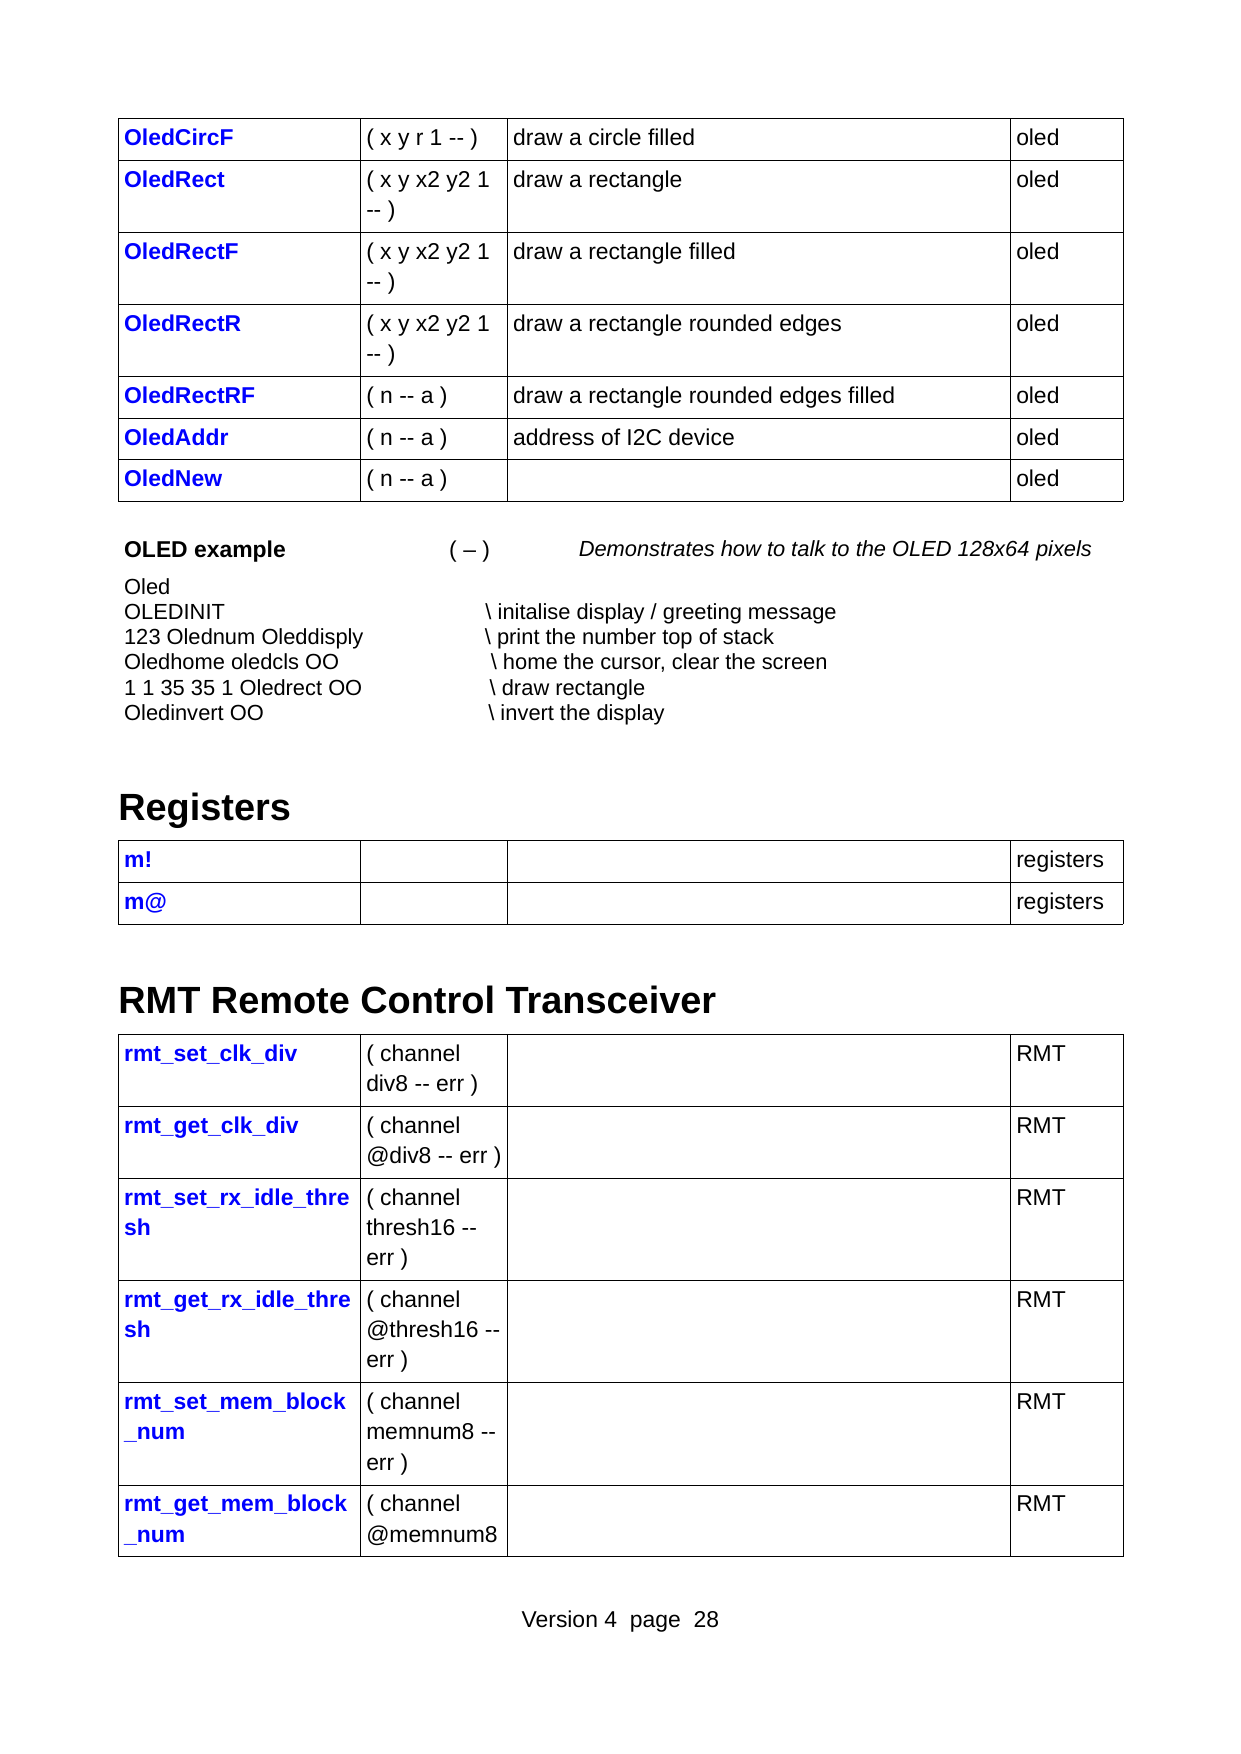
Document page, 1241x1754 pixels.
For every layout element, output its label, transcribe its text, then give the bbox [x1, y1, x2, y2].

table_cell OledRect [119, 161, 360, 232]
table_header ( – ) [437, 530, 573, 568]
table_cell OledRectR [119, 305, 360, 376]
table_header [508, 1035, 1010, 1106]
table_cell ( x y x2 y2 1 -- ) [361, 305, 507, 376]
table_cell m@ [119, 883, 360, 924]
table_header Demonstrates how to talk to the OLED 128x64 pixels [573, 530, 1123, 568]
table_cell registers [1011, 883, 1123, 924]
table_cell address of I2C device [508, 419, 1010, 459]
table_cell ( channel @thresh16 -- err ) [361, 1281, 507, 1382]
table_cell RMT [1011, 1281, 1123, 1382]
table_header [508, 841, 1010, 882]
table_cell RMT [1011, 1383, 1123, 1484]
table_header ( channel div8 -- err ) [361, 1035, 507, 1106]
table_cell OledRectF [119, 233, 360, 304]
table_header RMT [1011, 1035, 1123, 1106]
table_cell OledRectRF [119, 377, 360, 418]
table_header rmt_set_clk_div [119, 1035, 360, 1106]
table_cell oled [1011, 419, 1123, 459]
table_cell ( n -- a ) [361, 377, 507, 418]
table_cell OledAddr [119, 419, 360, 459]
table_cell draw a rectangle [508, 161, 1010, 232]
table_cell rmt_get_mem_block_num [119, 1486, 360, 1556]
table_cell Oled OLEDINIT \ initalise display / greeting message 123 Olednum Oleddisply \ print the number top of stack Oledhome oledcls OO \ home the cursor, clear the screen 1 1 35 35 1 Oledrect OO \ draw rectangle Oledinvert OO \ invert the display [118, 568, 1123, 731]
table_cell rmt_set_rx_idle_thresh [119, 1179, 360, 1280]
table_cell draw a rectangle filled [508, 233, 1010, 304]
table_cell ( x y r 1 -- ) [361, 119, 507, 160]
table_header [361, 841, 507, 882]
table_cell OledCircF [119, 119, 360, 160]
table_header m! [119, 841, 360, 882]
table_cell [508, 1107, 1010, 1178]
table_cell ( n -- a ) [361, 460, 507, 501]
table_cell [508, 1486, 1010, 1556]
table_header registers [1011, 841, 1123, 882]
table_cell OledNew [119, 460, 360, 501]
table_cell [508, 460, 1010, 501]
table_cell oled [1011, 161, 1123, 232]
subtitle RMT Remote Control Transceiver [118, 978, 1122, 1021]
table_cell oled [1011, 305, 1123, 376]
table_cell oled [1011, 119, 1123, 160]
table_cell ( x y x2 y2 1 -- ) [361, 161, 507, 232]
table_cell rmt_set_mem_block_num [119, 1383, 360, 1484]
table_cell ( channel thresh16 -- err ) [361, 1179, 507, 1280]
table_cell oled [1011, 377, 1123, 418]
table_cell oled [1011, 460, 1123, 501]
table_cell [361, 883, 507, 924]
table_cell RMT [1011, 1107, 1123, 1178]
table_cell [508, 1383, 1010, 1484]
table_cell oled [1011, 233, 1123, 304]
table_cell ( x y x2 y2 1 -- ) [361, 233, 507, 304]
table_cell draw a rectangle rounded edges filled [508, 377, 1010, 418]
table_cell rmt_get_clk_div [119, 1107, 360, 1178]
table_cell ( channel memnum8 -- err ) [361, 1383, 507, 1484]
table_cell ( channel @memnum8 [361, 1486, 507, 1556]
table_cell [508, 1179, 1010, 1280]
table_header OLED example [118, 530, 437, 568]
table_cell ( channel @div8 -- err ) [361, 1107, 507, 1178]
table_cell RMT [1011, 1179, 1123, 1280]
table_cell rmt_get_rx_idle_thresh [119, 1281, 360, 1382]
table_cell ( n -- a ) [361, 419, 507, 459]
table_cell RMT [1011, 1486, 1123, 1556]
table_cell [508, 1281, 1010, 1382]
table_cell [508, 883, 1010, 924]
table_cell draw a rectangle rounded edges [508, 305, 1010, 376]
subtitle Registers [118, 784, 1122, 828]
table_cell draw a circle filled [508, 119, 1010, 160]
